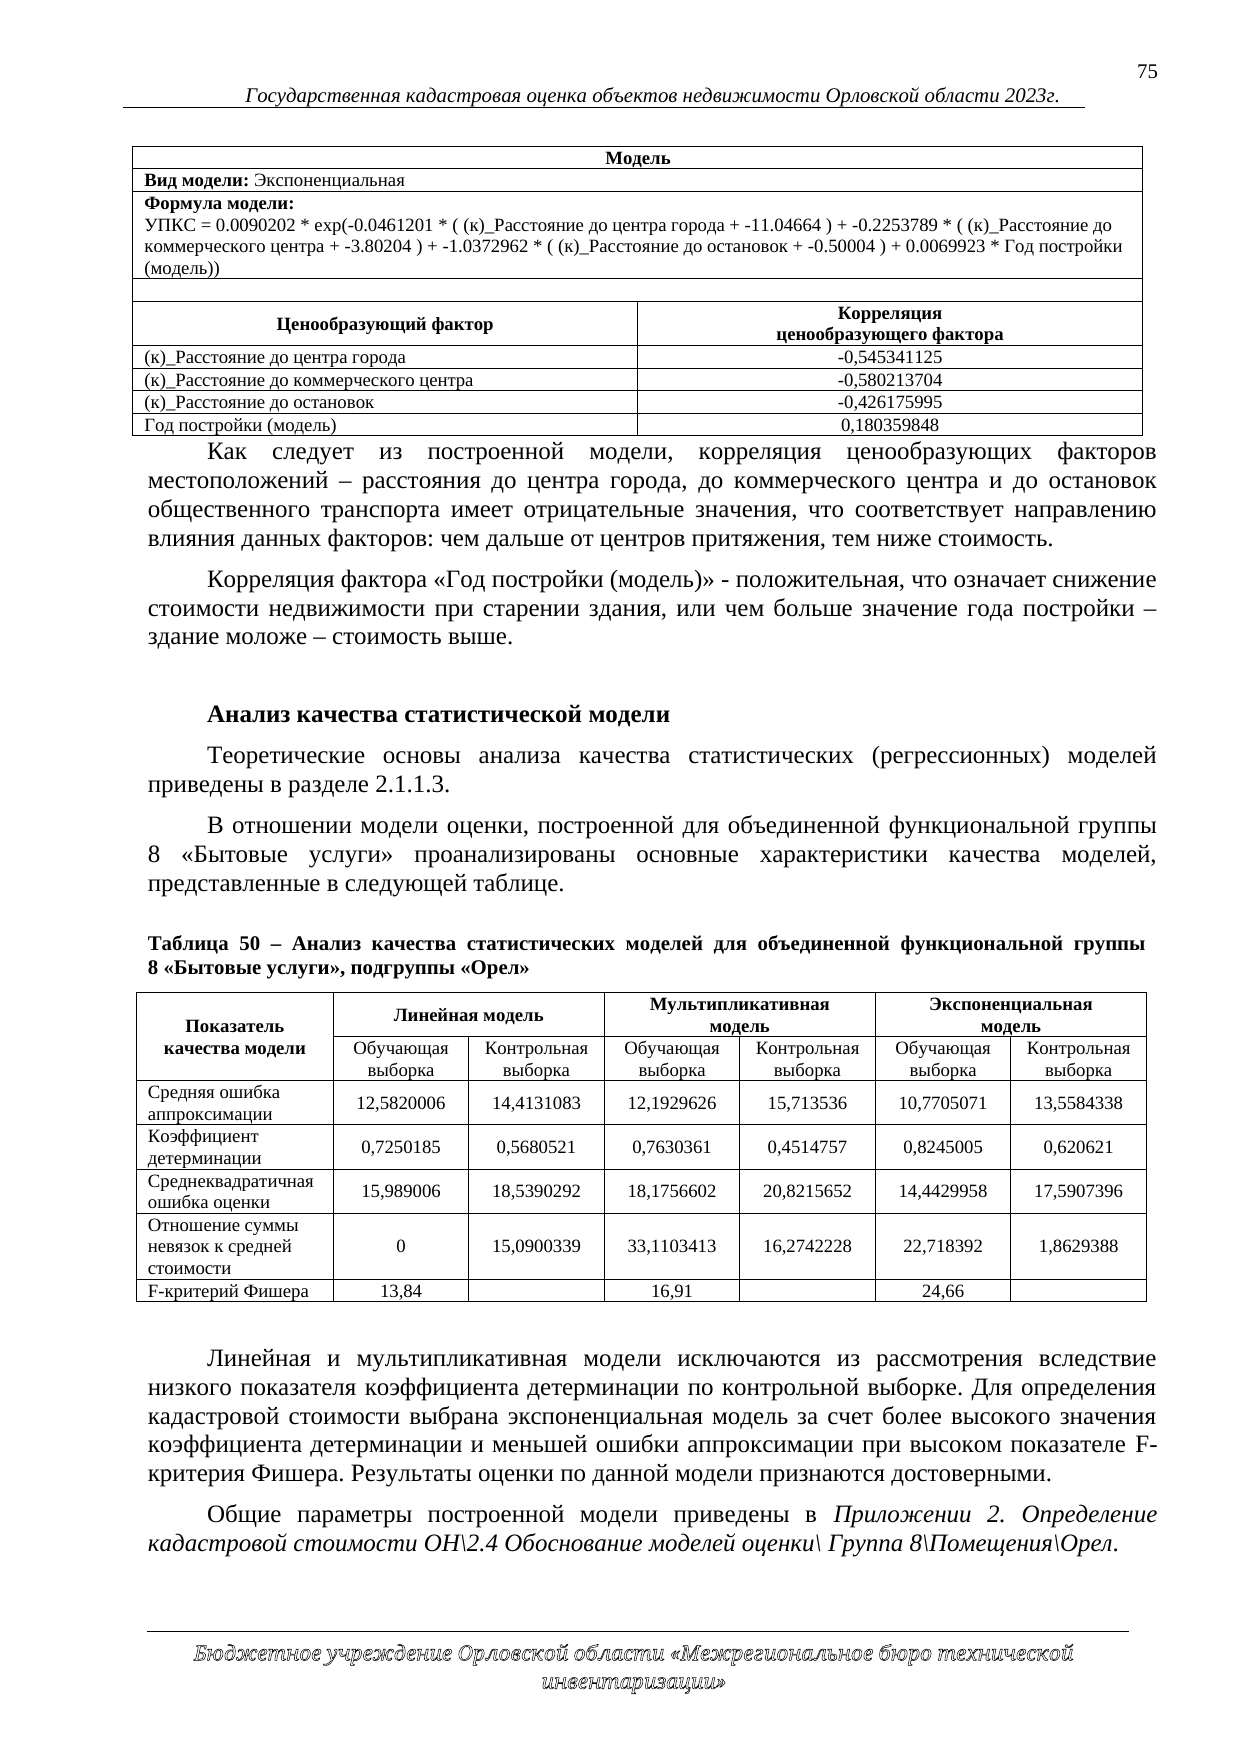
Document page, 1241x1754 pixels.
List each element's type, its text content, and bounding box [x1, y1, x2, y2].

table_cell Контрольная выборка [469, 1037, 604, 1080]
text Анализ качества статистической модели [148, 699, 1157, 728]
table_cell F-критерий Фишера [137, 1280, 333, 1301]
table_cell 15,0900339 [469, 1214, 604, 1278]
table_cell Среднеквадратичная ошибка оценки [137, 1170, 333, 1213]
text Таблица 50 – Анализ качества статистических моделей для объединенной функциональной группы 8 «Бытовые услуги», подгруппы «Орел» [148, 931, 1157, 979]
table_cell 0,8245005 [876, 1125, 1010, 1168]
table_cell (к)_Расстояние до остановок [133, 391, 637, 413]
table_cell 15,989006 [334, 1170, 468, 1213]
table_cell Ценообразующий фактор [133, 302, 637, 345]
table_cell Вид модели: Экспоненциальная [133, 169, 1142, 191]
table_cell 33,1103413 [605, 1214, 739, 1278]
table_cell 0,4514757 [740, 1125, 875, 1168]
table_cell Коэффициент детерминации [137, 1125, 333, 1168]
table_cell 15,713536 [740, 1081, 875, 1124]
table_cell [862, 279, 1142, 301]
table_cell 17,5907396 [1011, 1170, 1146, 1213]
table_cell -0,580213704 [638, 369, 1142, 390]
table_cell 13,84 [334, 1280, 468, 1301]
table_cell [740, 1280, 875, 1301]
table_cell 0,180359848 [638, 414, 1142, 435]
table_cell [1011, 1280, 1146, 1301]
text Корреляция фактора «Год постройки (модель)» - положительная, что означает снижение стоимости недвижимости при старении здания, или чем больше значение года постройки – здание моложе – стоимость выше. [148, 564, 1157, 650]
table_cell [133, 279, 576, 301]
text В отношении модели оценки, построенной для объединенной функциональной группы 8 «Бытовые услуги» проанализированы основные характеристики качества моделей, представленные в следующей таблице. [148, 810, 1157, 897]
table_cell Обучающая выборка [876, 1037, 1010, 1080]
table_cell [576, 279, 862, 301]
table_cell 24,66 [876, 1280, 1010, 1301]
table_cell 13,5584338 [1011, 1081, 1146, 1124]
table_cell Средняя ошибка аппроксимации [137, 1081, 333, 1124]
table_cell Отношение суммы невязок к средней стоимости [137, 1214, 333, 1278]
table_cell Обучающая выборка [334, 1037, 468, 1080]
table_cell -0,426175995 [638, 391, 1142, 413]
table_cell [469, 1280, 604, 1301]
table_cell 0,7250185 [334, 1125, 468, 1168]
table_cell 18,1756602 [605, 1170, 739, 1213]
table_cell Контрольная выборка [1011, 1037, 1146, 1080]
text Линейная и мультипликативная модели исключаются из рассмотрения вследствие низкого показателя коэффициента детерминации по контрольной выборке. Для определения кадастровой стоимости выбрана экспоненциальная модель за счет более высокого значения коэффициента детерминации и меньшей ошибки аппроксимации при высоком показателе F-критерия Фишера. Результаты оценки по данной модели признаются достоверными. [148, 1343, 1157, 1487]
table_cell 16,91 [605, 1280, 739, 1301]
table_cell 18,5390292 [469, 1170, 604, 1213]
table_cell -0,545341125 [638, 346, 1142, 367]
table_header Линейная модель [334, 993, 604, 1036]
table_header Экспоненциальная модель [876, 993, 1146, 1036]
table_cell 22,718392 [876, 1214, 1010, 1278]
table_cell 12,5820006 [334, 1081, 468, 1124]
table_cell 16,2742228 [740, 1214, 875, 1278]
table_cell Год постройки (модель) [133, 414, 637, 435]
table_header Показатель качества модели [137, 993, 333, 1080]
table_cell 10,7705071 [876, 1081, 1010, 1124]
table_cell 0,7630361 [605, 1125, 739, 1168]
table_cell Обучающая выборка [605, 1037, 739, 1080]
table_cell Контрольная выборка [740, 1037, 875, 1080]
text Как следует из построенной модели, корреляция ценообразующих факторов местоположений – расстояния до центра города, до коммерческого центра и до остановок общественного транспорта имеет отрицательные значения, что соответствует направлению влияния данных факторов: чем дальше от центров притяжения, тем ниже стоимость. [148, 436, 1157, 551]
table_cell (к)_Расстояние до центра города [133, 346, 637, 367]
table_header Модель [133, 147, 1142, 168]
table_cell Формула модели: УПКС = 0.0090202 * exp(-0.0461201 * ( (к)_Расстояние до центра города + -11.04664 ) + -0.2253789 * ( (к)_Расстояние до коммерческого центра + -3.80204 ) + -1.0372962 * ( (к)_Расстояние до остановок + -0.50004 ) + 0.0069923 * Год постройки (модель)) [133, 192, 1142, 278]
table_cell 0 [334, 1214, 468, 1278]
table_header Мультипликативная модель [605, 993, 875, 1036]
table_cell (к)_Расстояние до коммерческого центра [133, 369, 637, 390]
text Общие параметры построенной модели приведены в Приложении 2. Определение кадастровой стоимости ОН\2.4 Обоснование моделей оценки\ Группа 8\Помещения\Орел. [148, 1499, 1157, 1557]
table_cell 12,1929626 [605, 1081, 739, 1124]
table_cell 14,4429958 [876, 1170, 1010, 1213]
table_cell Корреляция ценообразующего фактора [638, 302, 1142, 345]
table_cell 14,4131083 [469, 1081, 604, 1124]
table_cell 1,8629388 [1011, 1214, 1146, 1278]
table_cell 20,8215652 [740, 1170, 875, 1213]
text Теоретические основы анализа качества статистических (регрессионных) моделей приведены в разделе 2.1.1.3. [148, 740, 1157, 798]
table_cell 0,5680521 [469, 1125, 604, 1168]
table_cell 0,620621 [1011, 1125, 1146, 1168]
